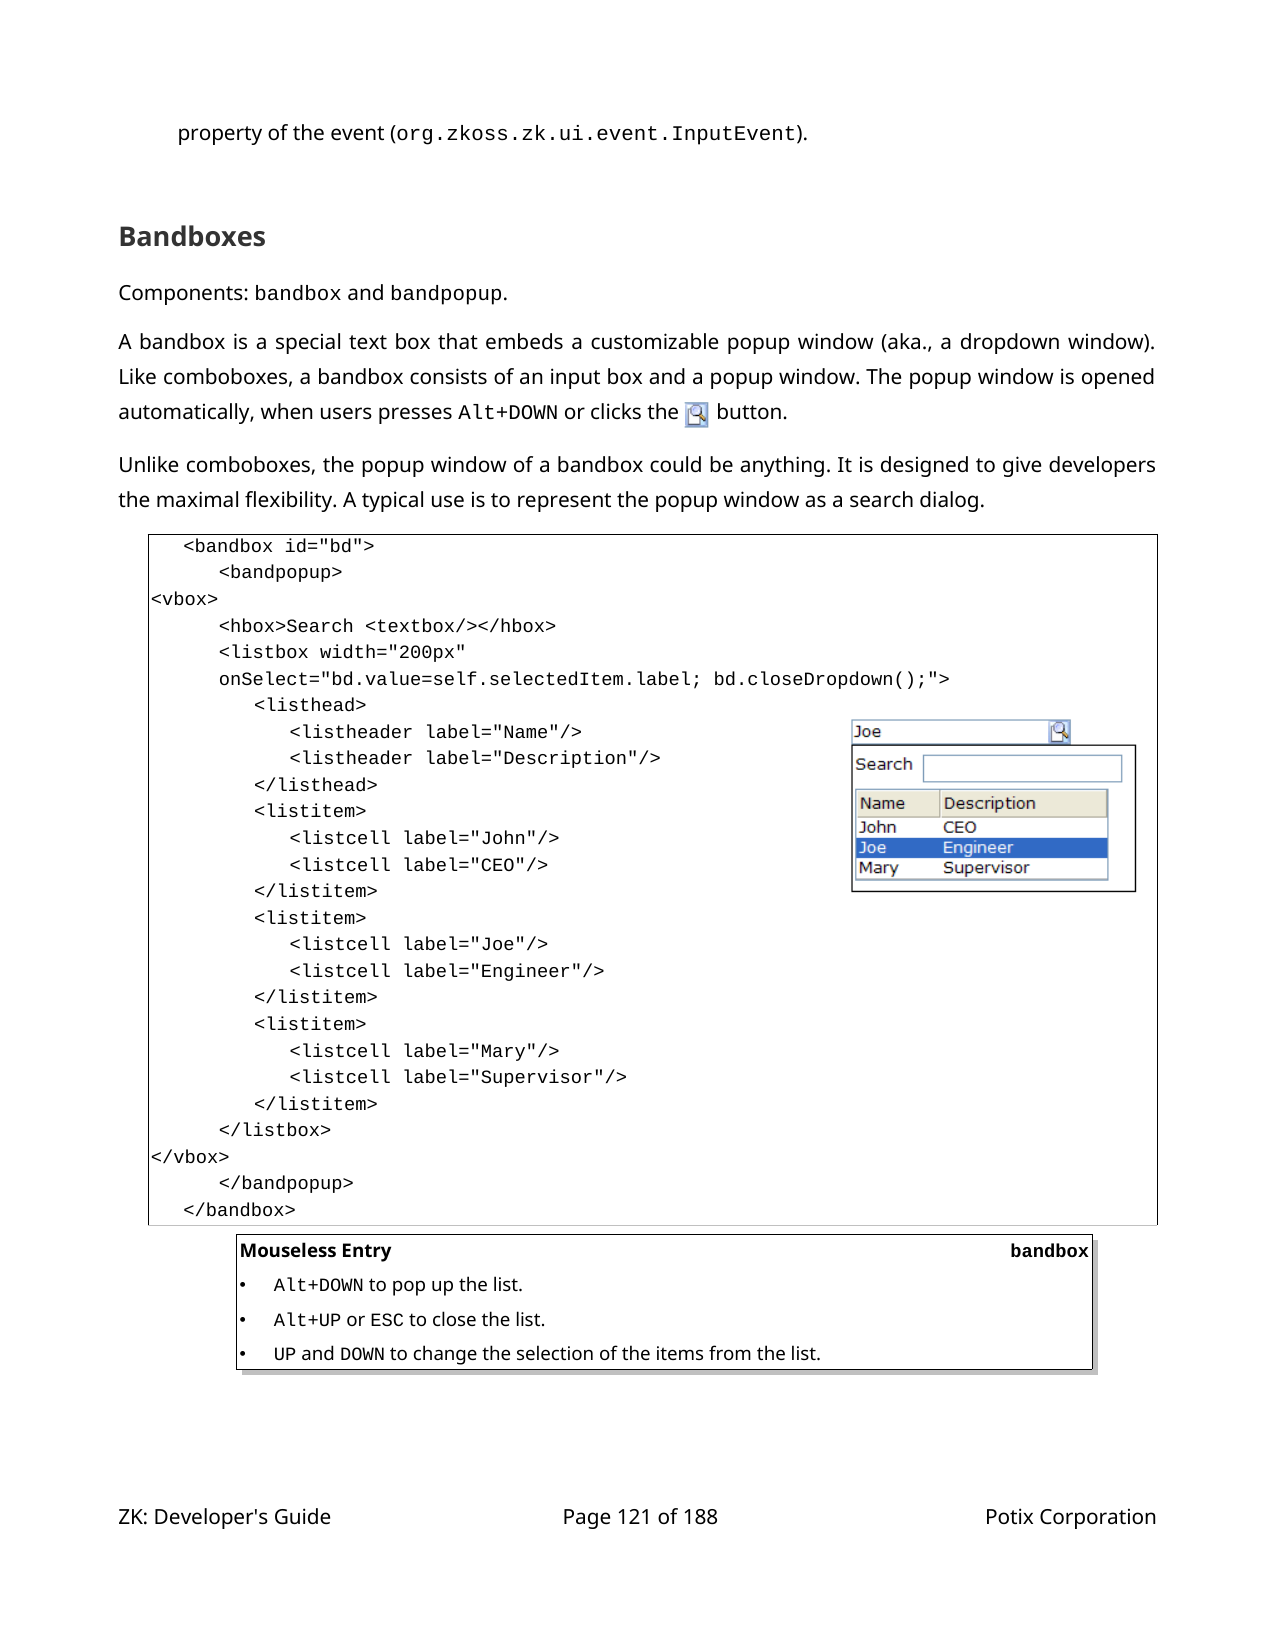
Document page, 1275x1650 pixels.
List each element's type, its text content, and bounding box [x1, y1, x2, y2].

text Mouseless Entry bandbox [237, 1235, 1092, 1263]
list UP and DOWN to change the selection of the items from the list. [237, 1338, 1092, 1369]
text Unlike comboboxes, the popup window of a bandbox could be anything. It is designed to give developers the maximal flexibility. A typical use is to represent the popup window as a search dialog. [118, 450, 1157, 513]
picture [684, 401, 711, 429]
text A bandbox is a special text box that embeds a customizable popup window (aka., a dropdown window). Like comboboxes, a bandbox consists of an input box and a popup window. The popup window is opened automatically, when users presses Alt+DOWN or clicks the button. [118, 327, 1157, 429]
picture [849, 717, 1140, 896]
text Components: bandbox and bandpopup. [118, 278, 1157, 306]
subtitle Bandboxes [118, 217, 1157, 254]
list Alt+DOWN to pop up the list. [237, 1268, 1092, 1297]
text <bandbox id="bd"> <bandpopup> <vbox> <hbox>Search <textbox/></hbox> <listbox width="200px" onSelect="bd.value=self.selectedItem.label; bd.closeDropdown();"> <listhead> <listheader label="Name"/> <listheader label="Description"/> </listhead> <listitem> <listcell label="John"/> <listcell label="CEO"/> </listitem> <listitem> <listcell label="Joe"/> <listcell label="Engineer"/> </listitem> <listitem> <listcell label="Mary"/> <listcell label="Supervisor"/> </listitem> </listbox> </vbox> </bandpopup> </bandbox> [149, 535, 1157, 1225]
text property of the event (org.zkoss.zk.ui.event.InputEvent). [177, 118, 1157, 147]
list Alt+UP or ESC to close the list. [237, 1303, 1092, 1332]
